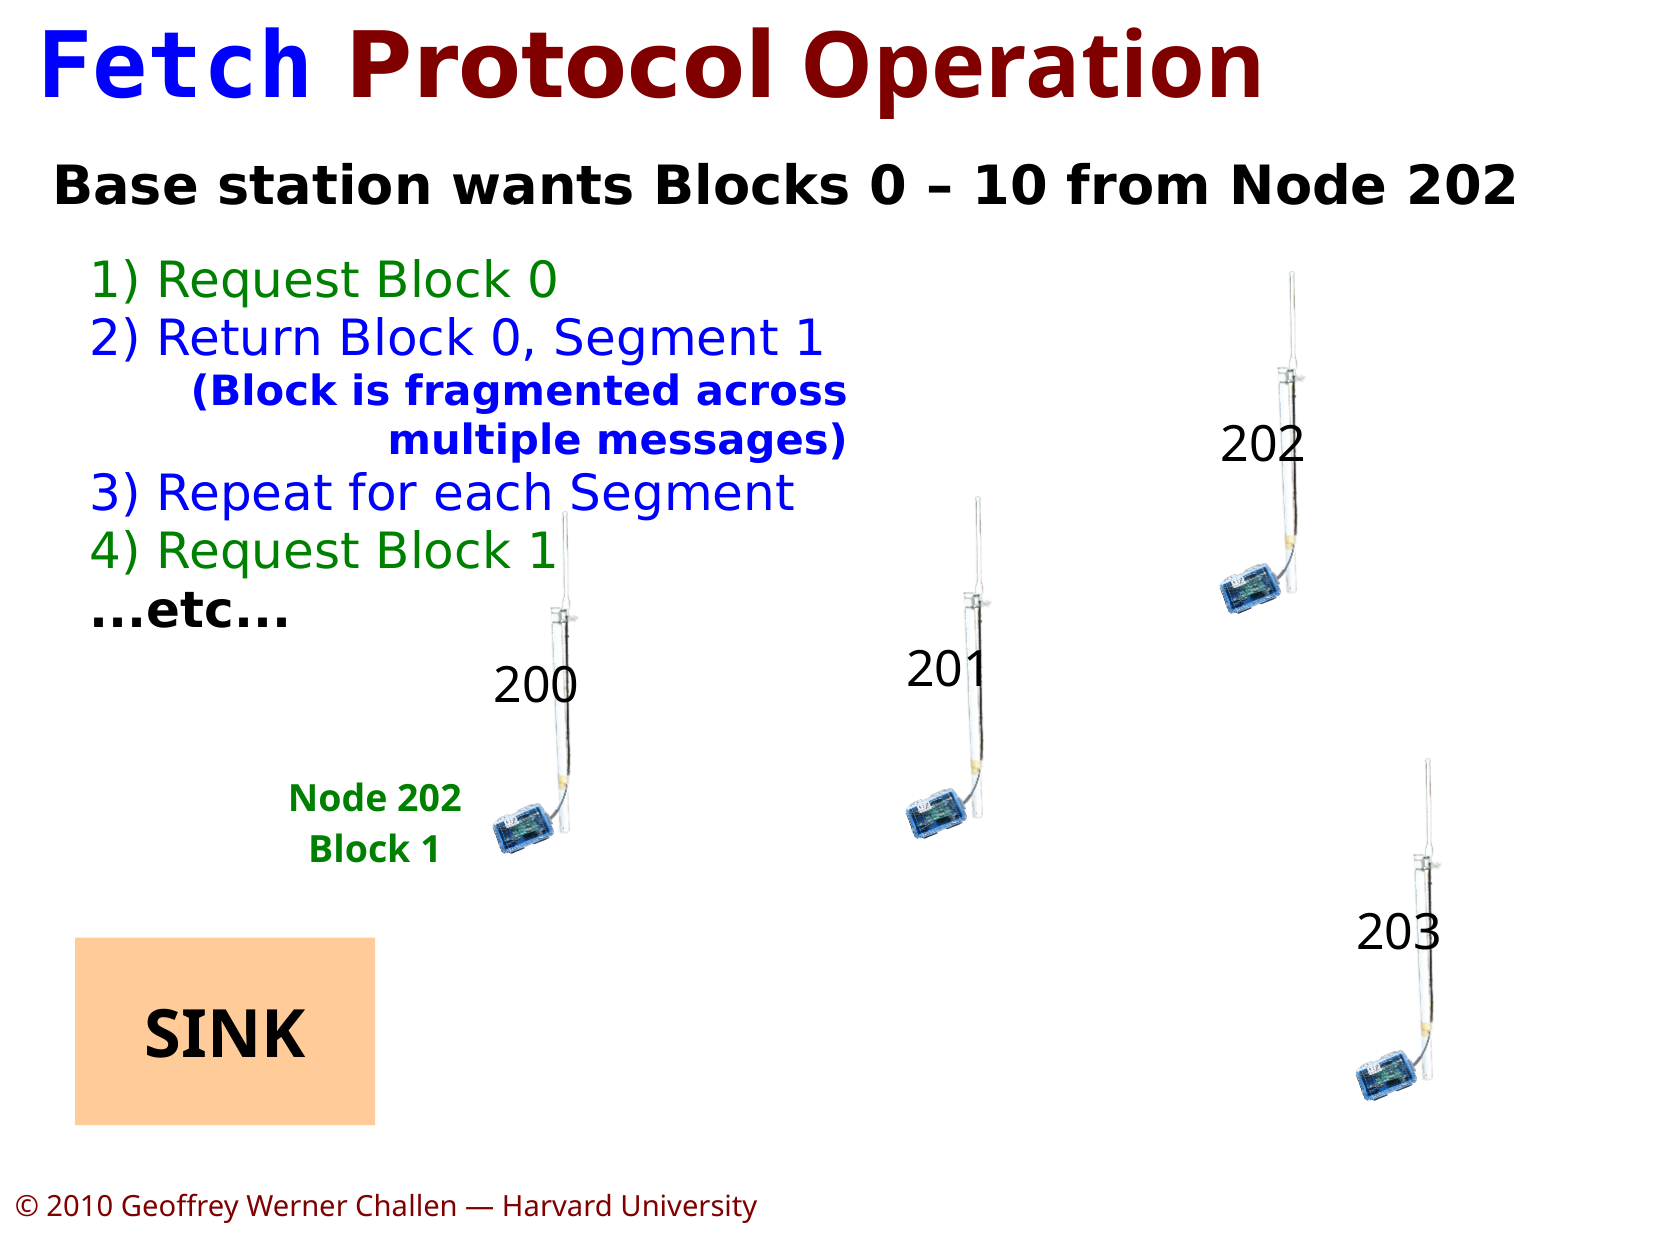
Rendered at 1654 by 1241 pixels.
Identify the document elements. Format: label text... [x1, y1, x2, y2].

text_box 1) Request Block 0 2) Return Block 0, Segment 1 (Block is fragmented across multiple messages) 3) Repeat for each Segment 4) Request Block 1 ...etc... [75, 243, 863, 647]
title Fetch Protocol Operation [37, 7, 1613, 118]
text_box Base station wants Blocks 0 – 10 from Node 202 [37, 147, 1538, 226]
picture [487, 647, 586, 863]
text_box Node 202 Block 1 [262, 763, 488, 867]
picture [1214, 262, 1313, 623]
picture [1350, 749, 1449, 1110]
picture [900, 487, 999, 848]
text_box SINK [75, 937, 376, 1126]
